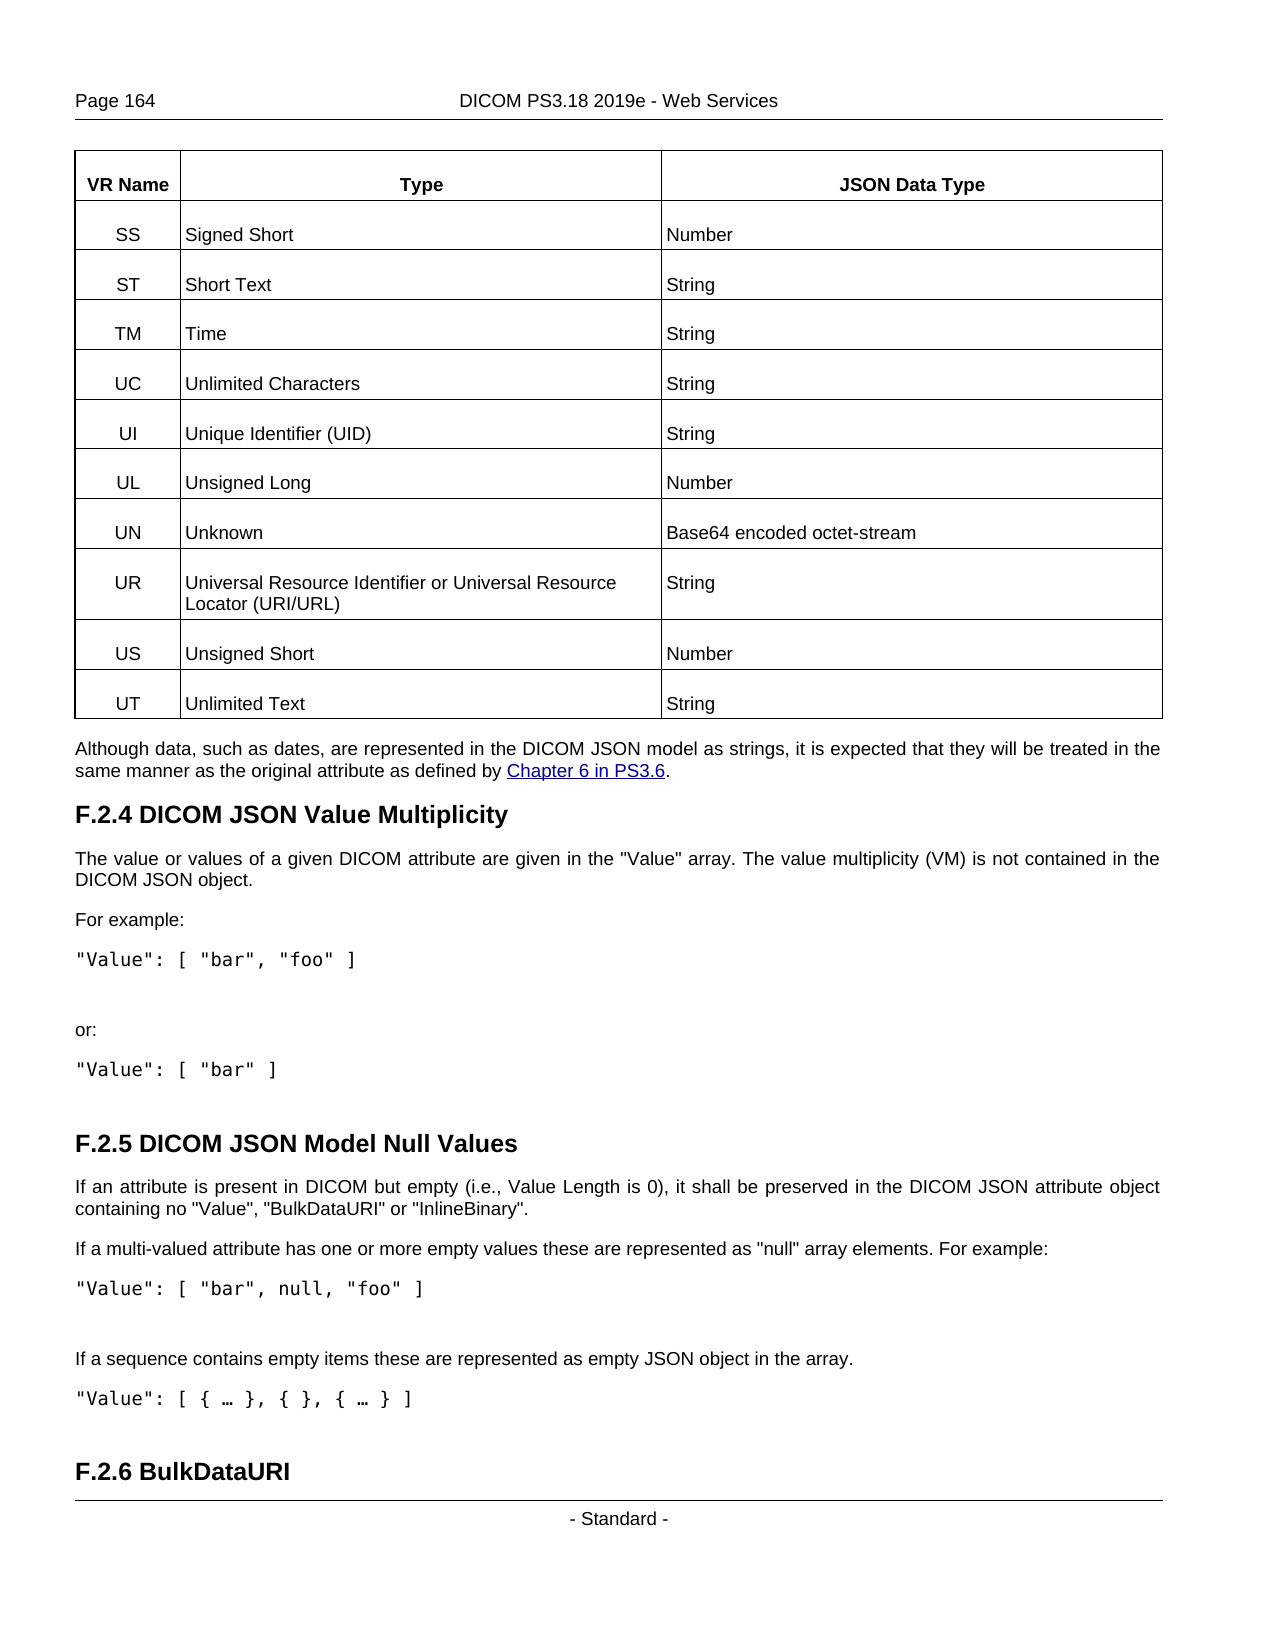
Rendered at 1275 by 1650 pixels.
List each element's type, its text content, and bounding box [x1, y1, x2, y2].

text If an attribute is present in DICOM but empty (i.e., Value Length is 0), it shall be preserved in the DICOM JSON attribute object containing no "Value", "BulkDataURI" or "InlineBinary". [75, 1176, 1162, 1219]
table_cell Unlimited Characters [181, 350, 661, 398]
table_cell UT [76, 670, 180, 718]
table_cell Unique Identifier (UID) [181, 400, 661, 448]
table_cell Number [662, 620, 1162, 668]
text F.2.6 BulkDataURI [75, 1457, 1162, 1486]
table_cell Base64 encoded octet-stream [662, 499, 1162, 547]
table_cell Unknown [181, 499, 661, 547]
table_header Type [181, 151, 661, 200]
text "Value": [ { … }, { }, { … } ] [75, 1388, 1162, 1438]
text F.2.5 DICOM JSON Model Null Values [75, 1128, 1162, 1157]
text Although data, such as dates, are represented in the DICOM JSON model as strings, it is expected that they will be treated in the same manner as the original attribute as defined by Chapter 6 in PS3.6. [75, 738, 1162, 781]
table_cell String [662, 300, 1162, 349]
table_cell ST [76, 250, 180, 299]
table_header JSON Data Type [662, 151, 1162, 200]
text "Value": [ "bar", "foo" ] [75, 949, 1162, 1000]
table_cell US [76, 620, 180, 668]
table_cell Universal Resource Identifier or Universal Resource Locator (URI/URL) [181, 549, 661, 619]
table_cell String [662, 400, 1162, 448]
table_cell SS [76, 201, 180, 249]
table_cell String [662, 250, 1162, 299]
table_cell UR [76, 549, 180, 619]
table_cell UC [76, 350, 180, 398]
table_cell Signed Short [181, 201, 661, 249]
table_cell Unlimited Text [181, 670, 661, 718]
text or: [75, 1019, 1162, 1040]
table_cell Short Text [181, 250, 661, 299]
text "Value": [ "bar", null, "foo" ] [75, 1278, 1162, 1329]
table_cell UL [76, 449, 180, 498]
table_cell TM [76, 300, 180, 349]
text If a multi-valued attribute has one or more empty values these are represented as "null" array elements. For example: [75, 1238, 1162, 1259]
table_cell Unsigned Short [181, 620, 661, 668]
table_cell String [662, 549, 1162, 619]
text "Value": [ "bar" ] [75, 1059, 1162, 1110]
table_cell Number [662, 201, 1162, 249]
text The value or values of a given DICOM attribute are given in the "Value" array. The value multiplicity (VM) is not contained in the DICOM JSON object. [75, 847, 1162, 890]
table_header VR Name [76, 151, 180, 200]
table_cell Time [181, 300, 661, 349]
text For example: [75, 909, 1162, 931]
table_cell String [662, 350, 1162, 398]
text If a sequence contains empty items these are represented as empty JSON object in the array. [75, 1348, 1162, 1369]
table_cell Number [662, 449, 1162, 498]
table_cell UI [76, 400, 180, 448]
table_cell UN [76, 499, 180, 547]
table_cell Unsigned Long [181, 449, 661, 498]
text F.2.4 DICOM JSON Value Multiplicity [75, 800, 1162, 828]
table_cell String [662, 670, 1162, 718]
